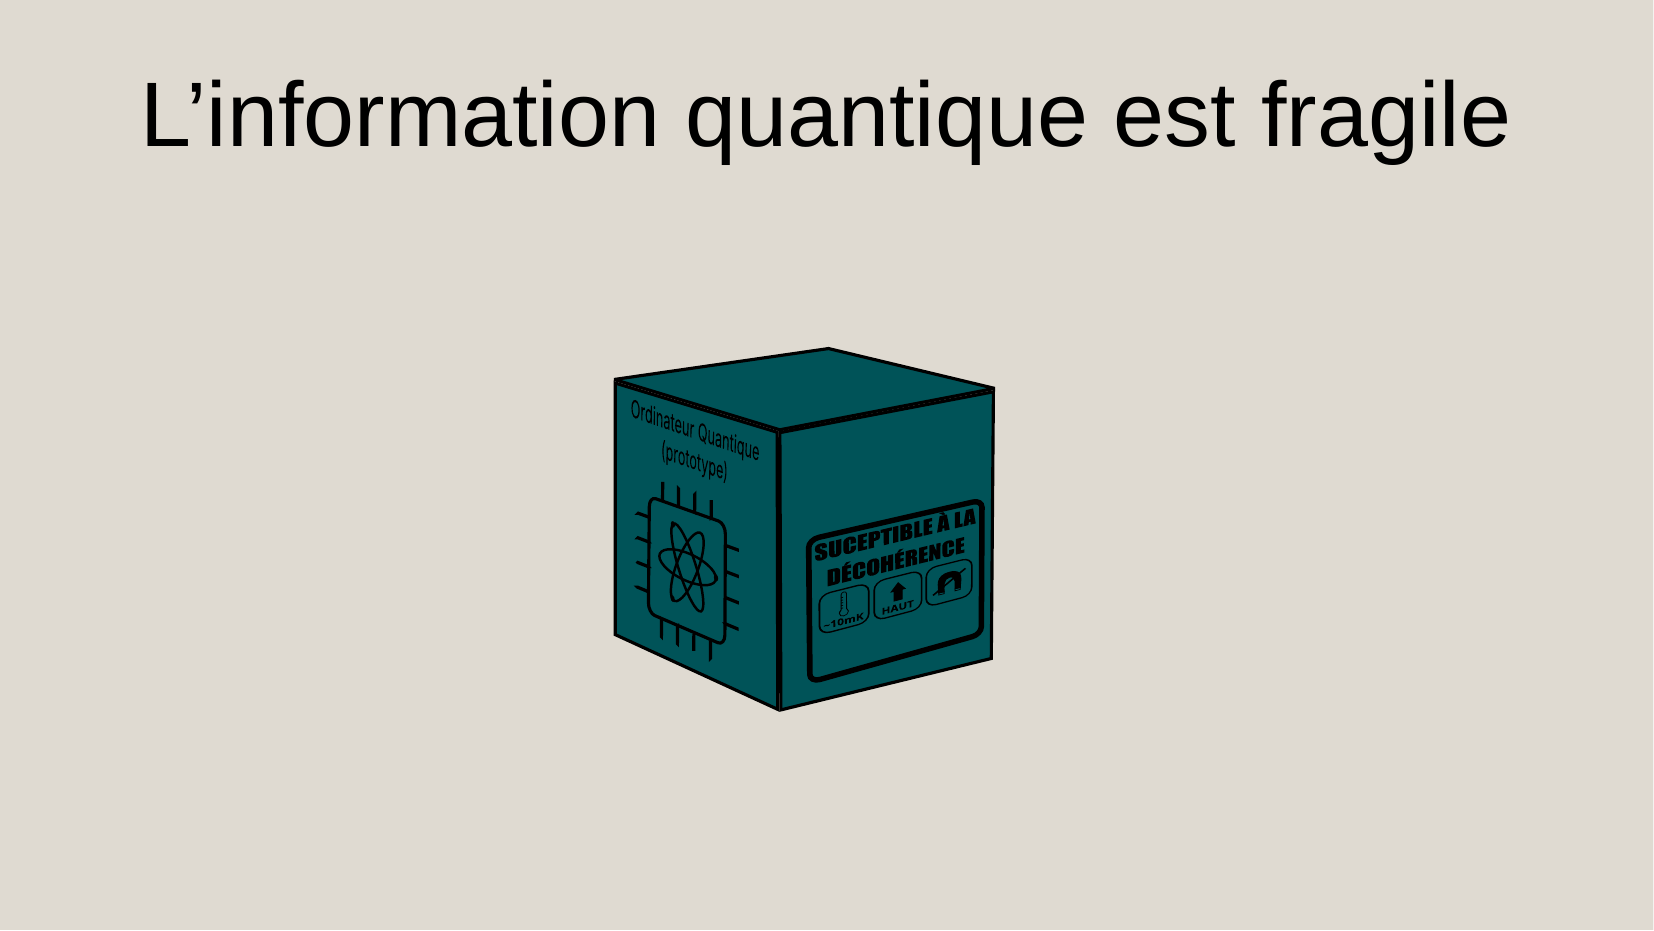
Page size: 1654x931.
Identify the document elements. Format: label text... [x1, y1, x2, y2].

picture [367, 100, 1298, 931]
title L’information quantique est fragile [82, 37, 1571, 193]
